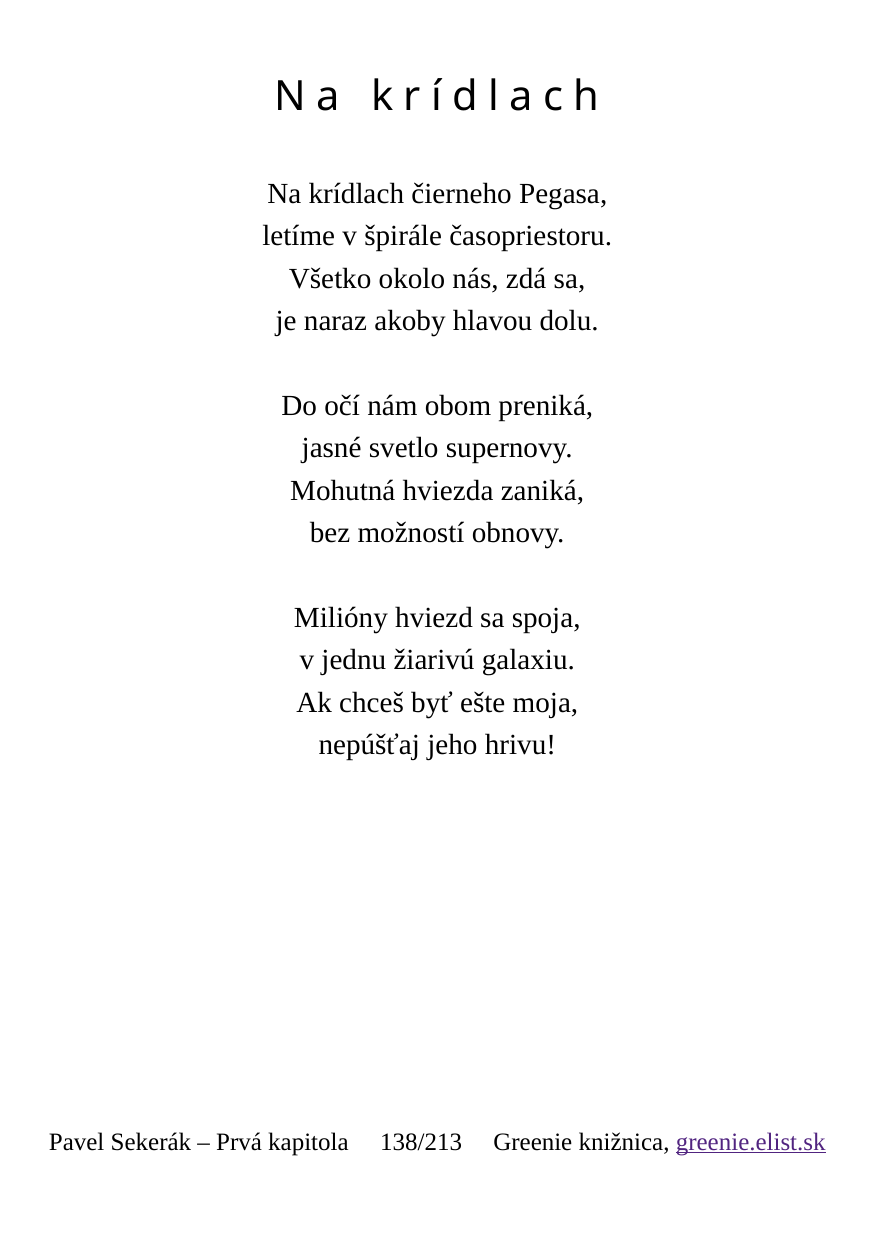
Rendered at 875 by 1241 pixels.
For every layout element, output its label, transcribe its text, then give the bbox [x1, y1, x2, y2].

text Mohutná hviezda zaniká, [41, 473, 833, 506]
text Ak chceš byť ešte moja, [41, 685, 833, 718]
text letíme v špirále časopriestoru. [41, 218, 833, 252]
text Na krídlach čierneho Pegasa, [41, 176, 833, 209]
text Do očí nám obom preniká, [41, 388, 833, 422]
subtitle Na krídlach [41, 66, 833, 123]
text jasné svetlo supernovy. [41, 430, 833, 464]
text je naraz akoby hlavou dolu. [41, 303, 833, 337]
text v jednu žiarivú galaxiu. [41, 642, 833, 676]
text Všetko okolo nás, zdá sa, [41, 261, 833, 294]
text Milióny hviezd sa spoja, [41, 600, 833, 633]
text nepúšťaj jeho hrivu! [41, 727, 833, 761]
text bez možností obnovy. [41, 515, 833, 549]
